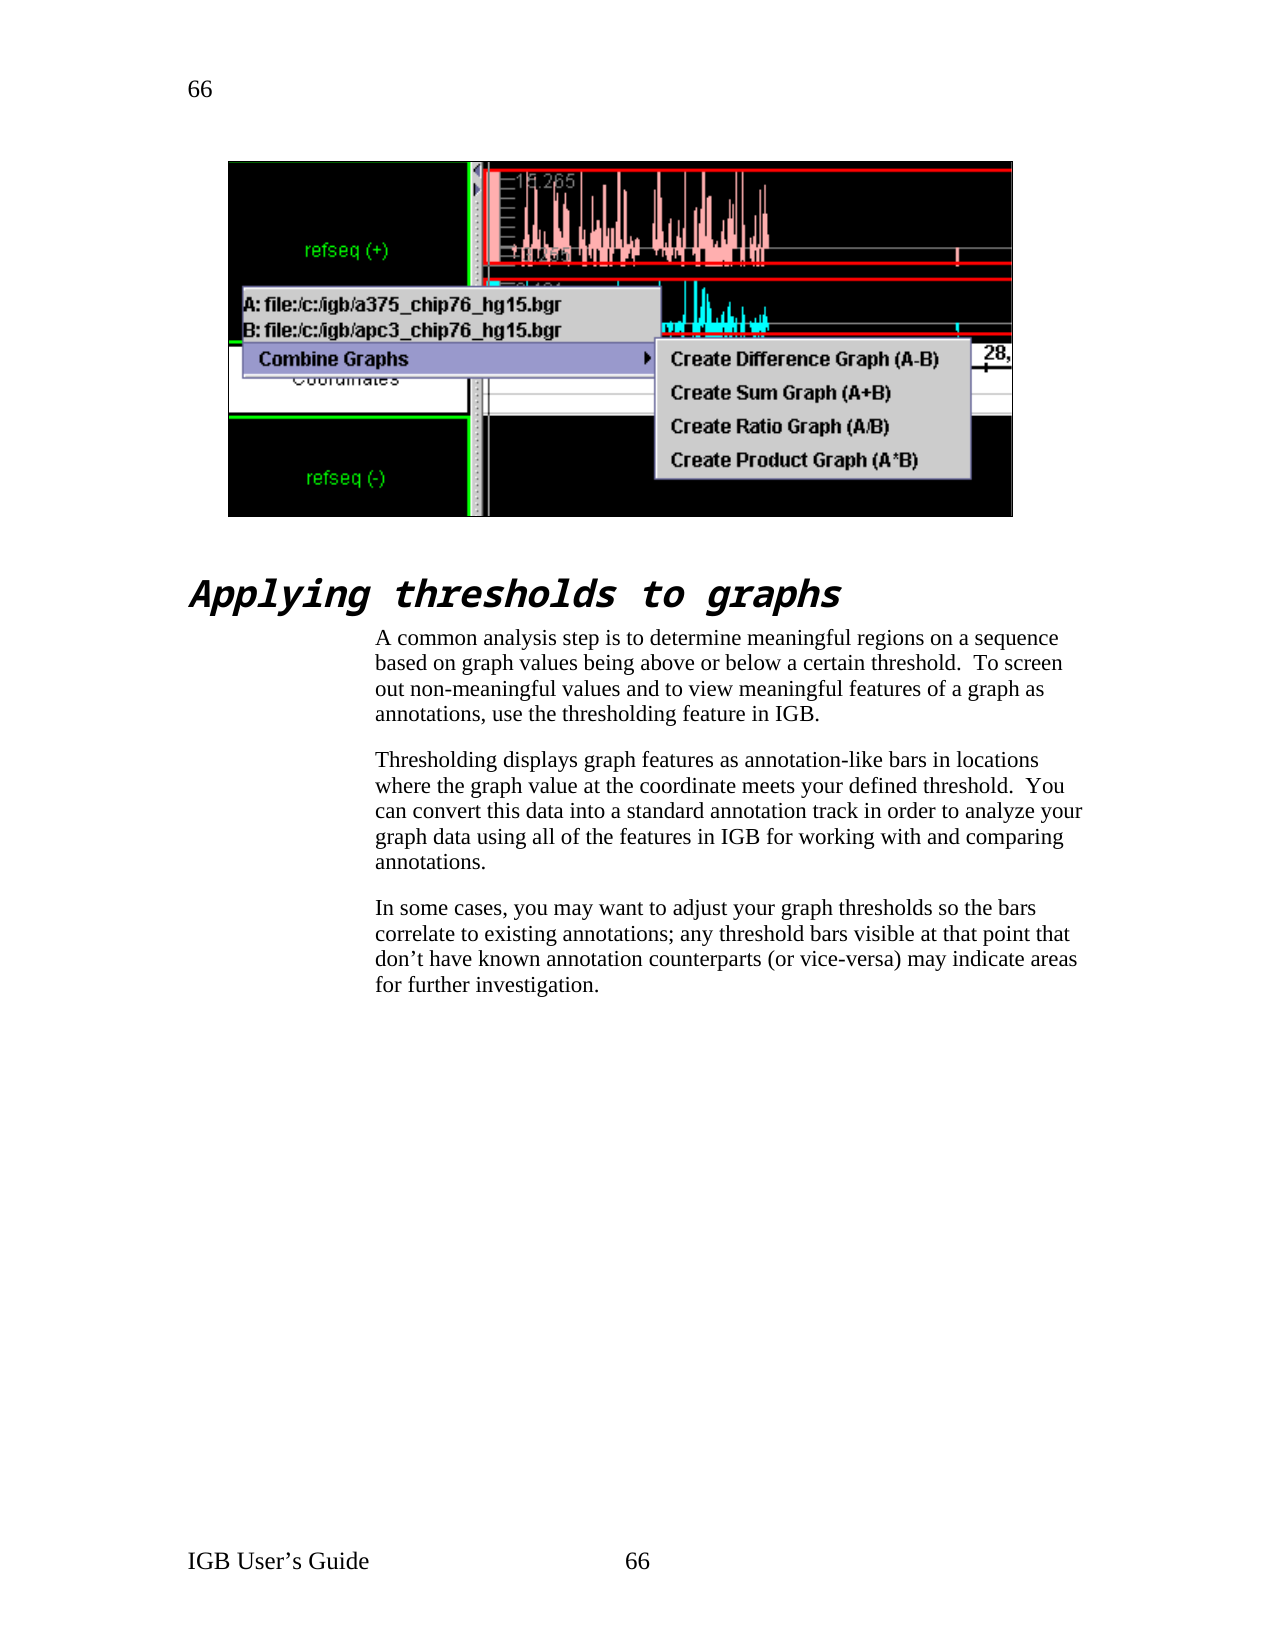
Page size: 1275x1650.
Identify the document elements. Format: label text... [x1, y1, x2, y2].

text In some cases, you may want to adjust your graph thresholds so the bars correlate to existing annotations; any threshold bars visible at that point that don’t have known annotation counterparts (or vice-versa) may indicate areas for further investigation. [375, 895, 1087, 997]
picture [229, 162, 1012, 516]
text Thresholding displays graph features as annotation-like bars in locations where the graph value at the coordinate meets your defined threshold. You can convert this data into a standard annotation track in order to analyze your graph data using all of the features in IGB for working with and comparing annotations. [375, 747, 1087, 874]
text A common analysis step is to determine meaningful regions on a sequence based on graph values being above or below a certain threshold. To screen out non-meaningful values and to view meaningful features of a graph as annotations, use the thresholding feature in IGB. [375, 625, 1087, 727]
subtitle Applying thresholds to graphs [187, 568, 1087, 619]
